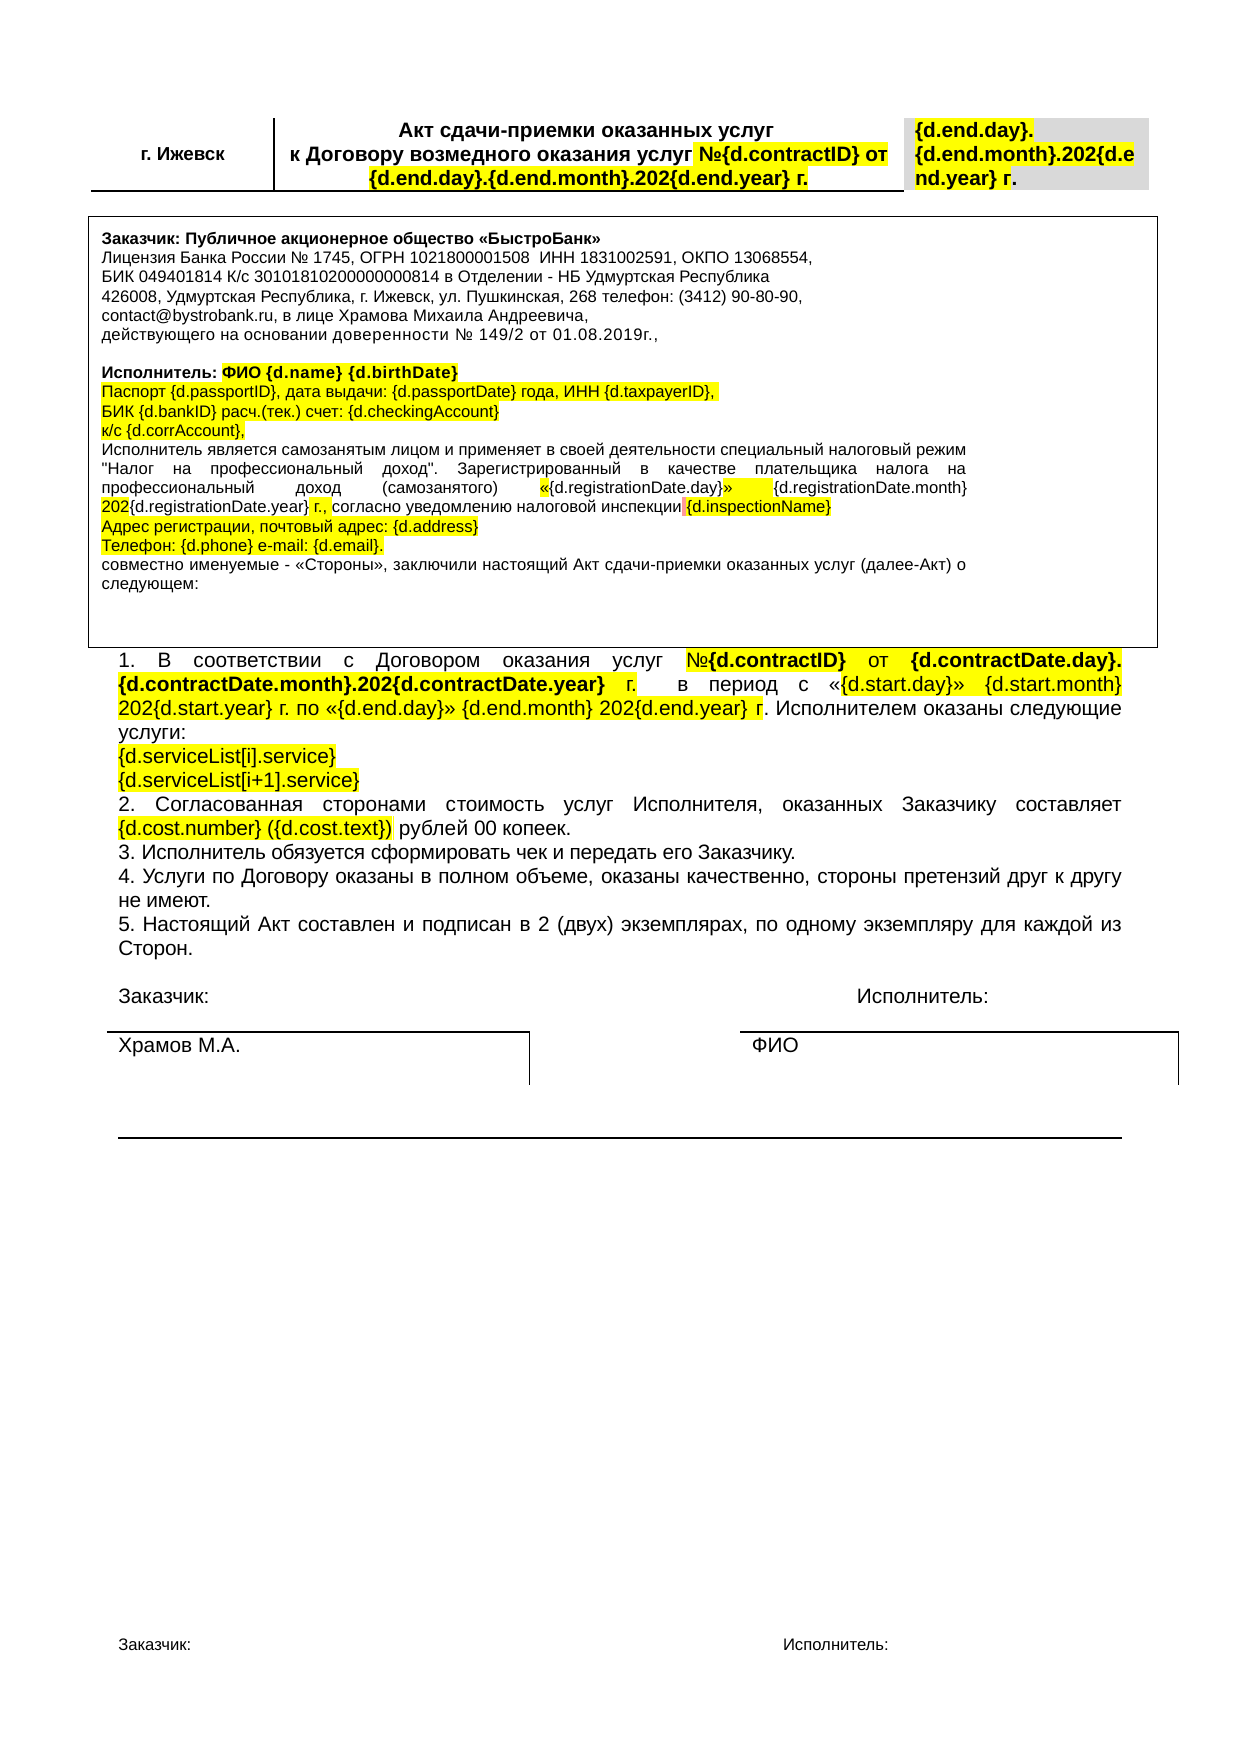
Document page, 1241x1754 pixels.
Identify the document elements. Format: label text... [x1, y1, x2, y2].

text 2. Согласованная сторонами стоимость услуг Исполнителя, оказанных Заказчику составляет {d.cost.number} ({d.cost.text}) рублей 00 копеек. [118, 792, 1122, 840]
text {d.serviceList[i].service} [118, 744, 1122, 768]
table_header {d.end.day}.{d.end.month}.202{d.end.year} г. [904, 118, 1149, 190]
text 4. Услуги по Договору оказаны в полном объеме, оказаны качественно, стороны претензий друг к другу не имеют. [118, 864, 1122, 912]
table_header ФИО [740, 1033, 1178, 1058]
text 1. В соответствии с Договором оказания услуг №{d.contractID} от {d.contractDate.day}.{d.contractDate.month}.202{d.contractDate.year} г. в период с «{d.start.day}» {d.start.month} 202{d.start.year} г. по «{d.end.day}» {d.end.month} 202{d.end.year} г. Исполнителем оказаны следующие услуги: [118, 648, 1122, 744]
table_header [978, 217, 1157, 647]
table_header Храмов М.А. [107, 1033, 529, 1058]
text 5. Настоящий Акт составлен и подписан в 2 (двух) экземплярах, по одному экземпляру для каждой из Сторон. [118, 912, 1122, 959]
table_header Акт сдачи-приемки оказанных услуг к Договору возмедного оказания услуг №{d.contractID} от {d.end.day}.{d.end.month}.202{d.end.year} г. [275, 118, 903, 190]
text {d.serviceList[i+1].service} [118, 768, 1122, 792]
table_header [530, 1031, 740, 1058]
table_cell [107, 1058, 529, 1084]
table_header г. Ижевск [91, 118, 273, 190]
table_header Заказчик: Публичное акционерное общество «БыстроБанк» Лицензия Банка России № 1745, ОГРН 1021800001508 ИНН 1831002591, ОКПО 13068554, БИК 049401814 К/с 30101810200000000814 в Отделении - НБ Удмуртская Республика 426008, Удмуртская Республика, г. Ижевск, ул. Пушкинская, 268 телефон: (3412) 90-80-90, contact@bystrobank.ru, в лице Храмова Михаила Андреевича, действующего на основании доверенности № 149/2 от 01.08.2019г., Исполнитель: ФИО {d.name} {d.birthDate} Паспорт {d.passportID}, дата выдачи: {d.passportDate} года, ИНН {d.taxpayerID}, БИК {d.bankID} расч.(тек.) счет: {d.checkingAccount} к/с {d.corrAccount}, Исполнитель является самозанятым лицом и применяет в своей деятельности специальный налоговый режим "Налог на профессиональный доход". Зарегистрированный в качестве плательщика налога на профессиональный доход (самозанятого) «{d.registrationDate.day}» {d.registrationDate.month} 202{d.registrationDate.year} г., согласно уведомлению налоговой инспекции {d.inspectionName} Адрес регистрации, почтовый адрес: {d.address} Телефон: {d.phone} е-mail: {d.email}. совместно именуемые - «Стороны», заключили настоящий Акт сдачи-приемки оказанных услуг (далее-Акт) о следующем: [89, 217, 978, 647]
table_cell [740, 1058, 1178, 1084]
text Заказчик: Исполнитель: [118, 983, 1122, 1007]
text 3. Исполнитель обязуется сформировать чек и передать его Заказчику. [118, 840, 1122, 864]
table_cell [530, 1058, 740, 1084]
